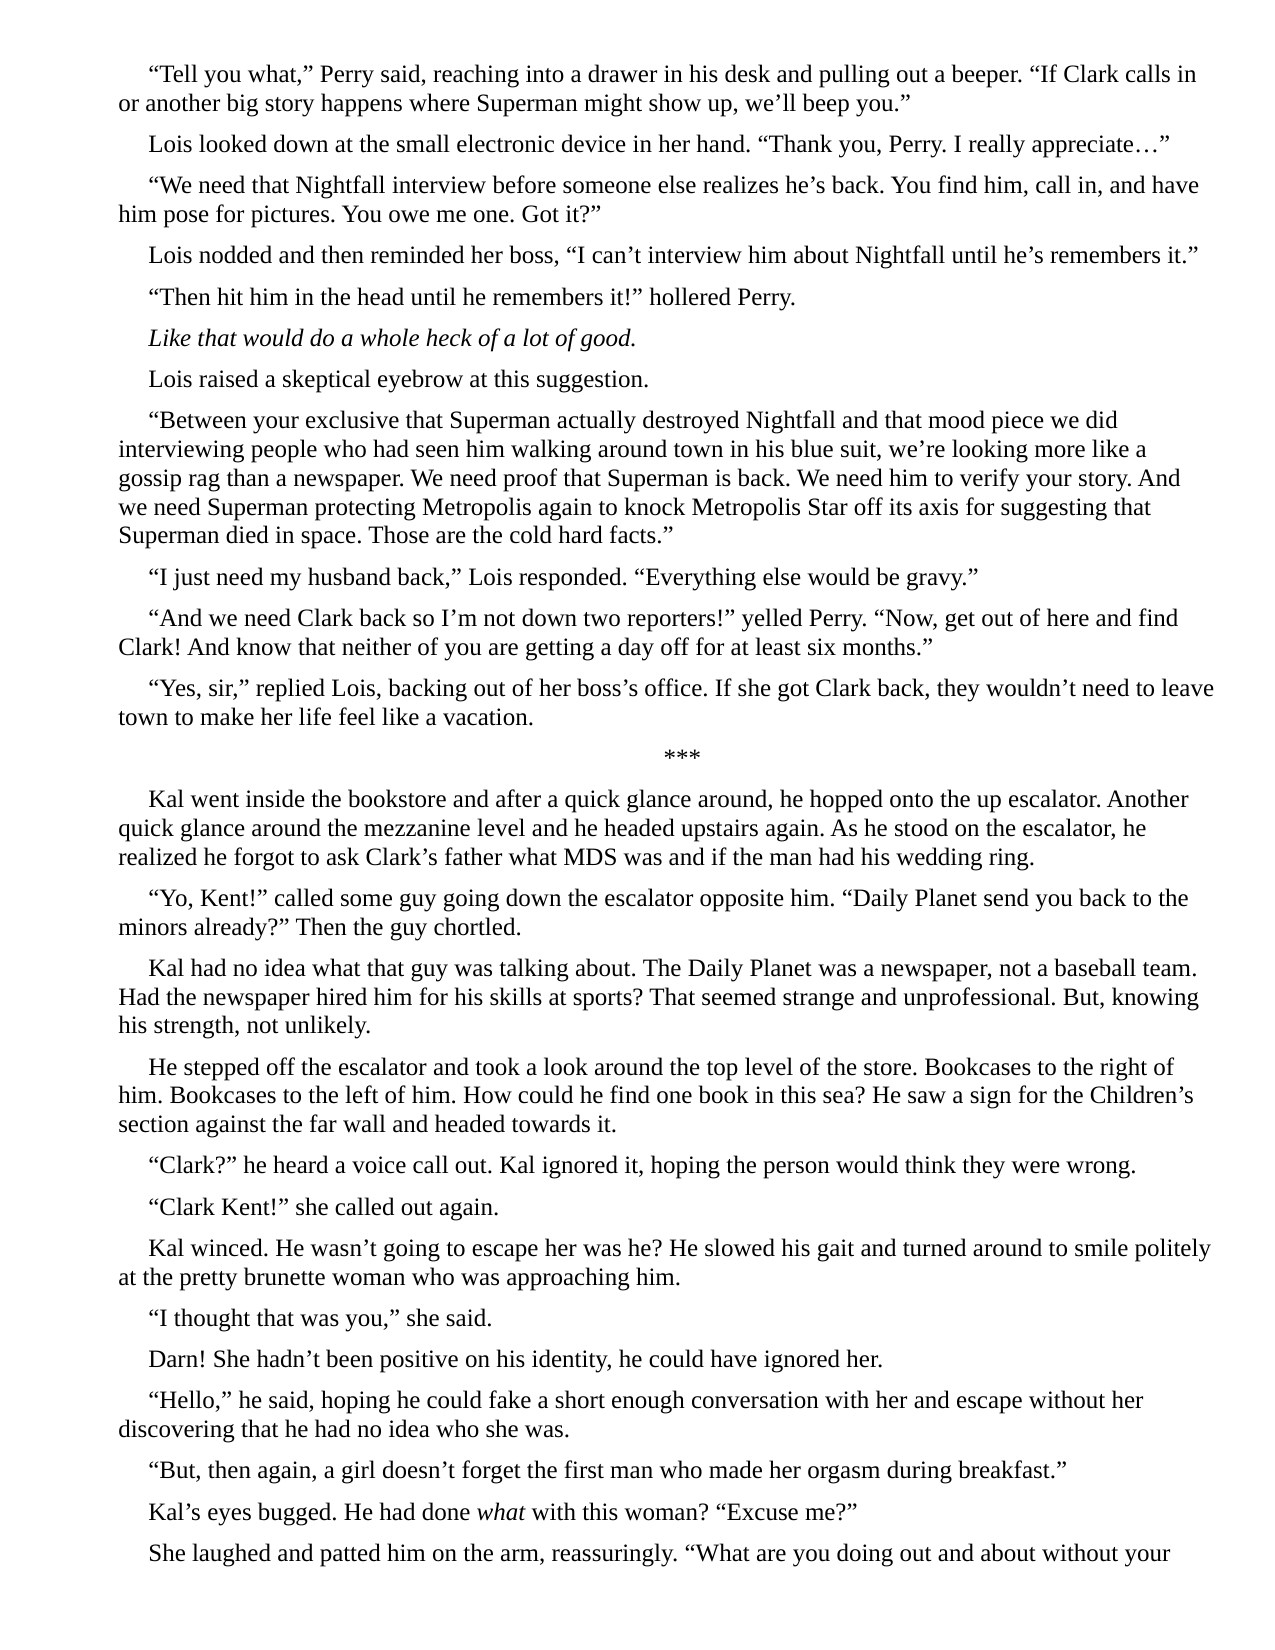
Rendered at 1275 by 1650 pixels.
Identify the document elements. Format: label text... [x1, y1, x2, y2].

text “Hello,” he said, hoping he could fake a short enough conversation with her and escape without her discovering that he had no idea who she was. [118, 1385, 1216, 1443]
text “Clark?” he heard a voice call out. Kal ignored it, hoping the person would think they were wrong. [118, 1150, 1216, 1179]
text Lois nodded and then reminded her boss, “I can’t interview him about Nightfall until he’s remembers it.” [118, 240, 1216, 269]
text “And we need Clark back so I’m not down two reporters!” yelled Perry. “Now, get out of here and find Clark! And know that neither of you are getting a day off for at least six months.” [118, 603, 1216, 660]
text Kal had no idea what that guy was talking about. The Daily Planet was a newspaper, not a baseball team. Had the newspaper hired him for his skills at sports? That seemed strange and unprofessional. But, knowing his strength, not unlikely. [118, 953, 1216, 1039]
text Lois looked down at the small electronic device in her hand. “Thank you, Perry. I really appreciate…” [118, 129, 1216, 158]
text She laughed and patted him on the arm, reassuringly. “What are you doing out and about without your [118, 1538, 1216, 1567]
text “Tell you what,” Perry said, reaching into a drawer in his desk and pulling out a beeper. “If Clark calls in or another big story happens where Superman might show up, we’ll beep you.” [118, 59, 1216, 117]
text “Then hit him in the head until he remembers it!” hollered Perry. [118, 282, 1216, 310]
text He stepped off the escalator and took a look around the top level of the store. Bookcases to the right of him. Bookcases to the left of him. How could he find one book in this sea? He saw a sign for the Children’s section against the far wall and headed towards it. [118, 1052, 1216, 1138]
text Lois raised a skeptical eyebrow at this suggestion. [118, 364, 1216, 393]
text *** [118, 743, 1216, 772]
text “Between your exclusive that Superman actually destroyed Nightfall and that mood piece we did interviewing people who had seen him walking around town in his blue suit, we’re looking more like a gossip rag than a newspaper. We need proof that Superman is back. We need him to verify your story. And we need Superman protecting Metropolis again to knock Metropolis Star off its axis for suggesting that Superman died in space. Those are the cold hard facts.” [118, 405, 1216, 549]
text Kal’s eyes bugged. He had done what with this woman? “Excuse me?” [118, 1497, 1216, 1525]
text “Yo, Kent!” called some guy going down the escalator opposite him. “Daily Planet send you back to the minors already?” Then the guy chortled. [118, 883, 1216, 940]
text Kal went inside the bookstore and after a quick glance around, he hopped onto the up escalator. Another quick glance around the mezzanine level and he headed upstairs again. As he stood on the escalator, he realized he forgot to ask Clark’s father what MDS was and if the man had his wedding ring. [118, 784, 1216, 870]
text “Yes, sir,” replied Lois, backing out of her boss’s office. If she got Clark back, they wouldn’t need to leave town to make her life feel like a vacation. [118, 673, 1216, 730]
text Kal winced. He wasn’t going to escape her was he? He slowed his gait and turned around to smile politely at the pretty brunette woman who was approaching him. [118, 1233, 1216, 1290]
text “I just need my husband back,” Lois responded. “Everything else would be gravy.” [118, 562, 1216, 590]
text Darn! She hadn’t been positive on his identity, he could have ignored her. [118, 1344, 1216, 1373]
text “Clark Kent!” she called out again. [118, 1192, 1216, 1220]
text “We need that Nightfall interview before someone else realizes he’s back. You find him, call in, and have him pose for pictures. You owe me one. Got it?” [118, 170, 1216, 228]
text “I thought that was you,” she said. [118, 1303, 1216, 1332]
text Like that would do a whole heck of a lot of good. [118, 323, 1216, 352]
text “But, then again, a girl doesn’t forget the first man who made her orgasm during breakfast.” [118, 1455, 1216, 1484]
